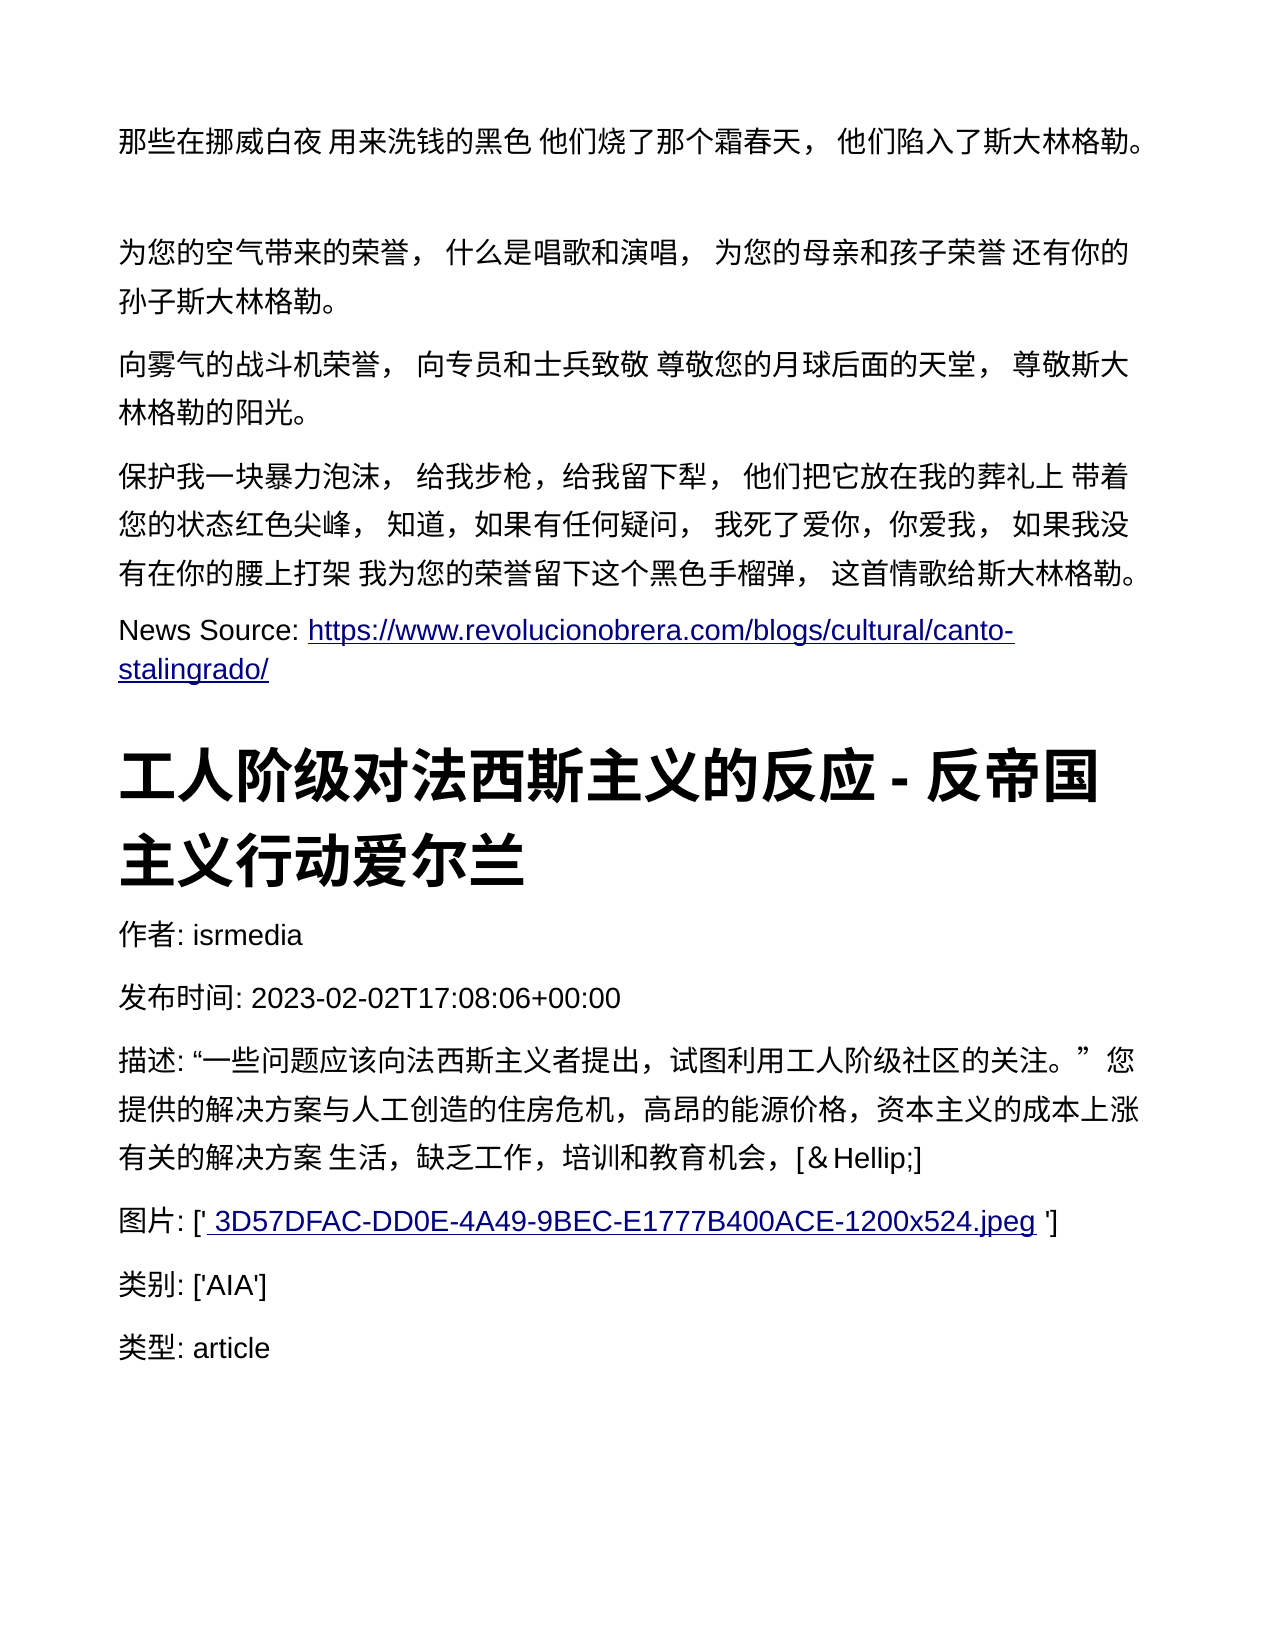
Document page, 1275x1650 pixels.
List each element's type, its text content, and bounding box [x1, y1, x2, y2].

text 保护我一块暴力泡沫， 给我步枪，给我留下犁， 他们把它放在我的葬礼上 带着您的状态红色尖峰， 知道，如果有任何疑问， 我死了爱你，你爱我， 如果我没有在你的腰上打架 我为您的荣誉留下这个黑色手榴弹， 这首情歌给斯大林格勒。 [118, 453, 1157, 592]
text 图片: [' 3D57DFAC-DD0E-4A49-9BEC-E1777B400ACE-1200x524.jpeg '] [118, 1198, 1157, 1240]
text 向雾气的战斗机荣誉， 向专员和士兵致敬 尊敬您的月球后面的天堂， 尊敬斯大林格勒的阳光。 [118, 341, 1157, 432]
text 为您的空气带来的荣誉， 什么是唱歌和演唱， 为您的母亲和孩子荣誉 还有你的孙子斯大林格勒。 [118, 230, 1157, 321]
text 那些在挪威白夜 用来洗钱的黑色 他们烧了那个霜春天， 他们陷入了斯大林格勒。 [118, 118, 1157, 209]
text 发布时间: 2023-02-02T17:08:06+00:00 [118, 974, 1157, 1017]
text 作者: isrmedia [118, 911, 1157, 954]
text News Source: https://www.revolucionobrera.com/blogs/cultural/canto-stalingrado/ [118, 613, 1157, 685]
text 类别: ['AIA'] [118, 1261, 1157, 1303]
text 类型: article [118, 1324, 1157, 1366]
subtitle 工人阶级对法西斯主义的反应 - 反帝国主义行动爱尔兰 [118, 730, 1157, 899]
text 描述: “一些问题应该向法西斯主义者提出，试图利用工人阶级社区的关注。”您提供的解决方案与人工创造的住房危机，高昂的能源价格，资本主义的成本上涨有关的解决方案 生活，缺乏工作，培训和教育机会，[＆Hellip;] [118, 1038, 1157, 1177]
